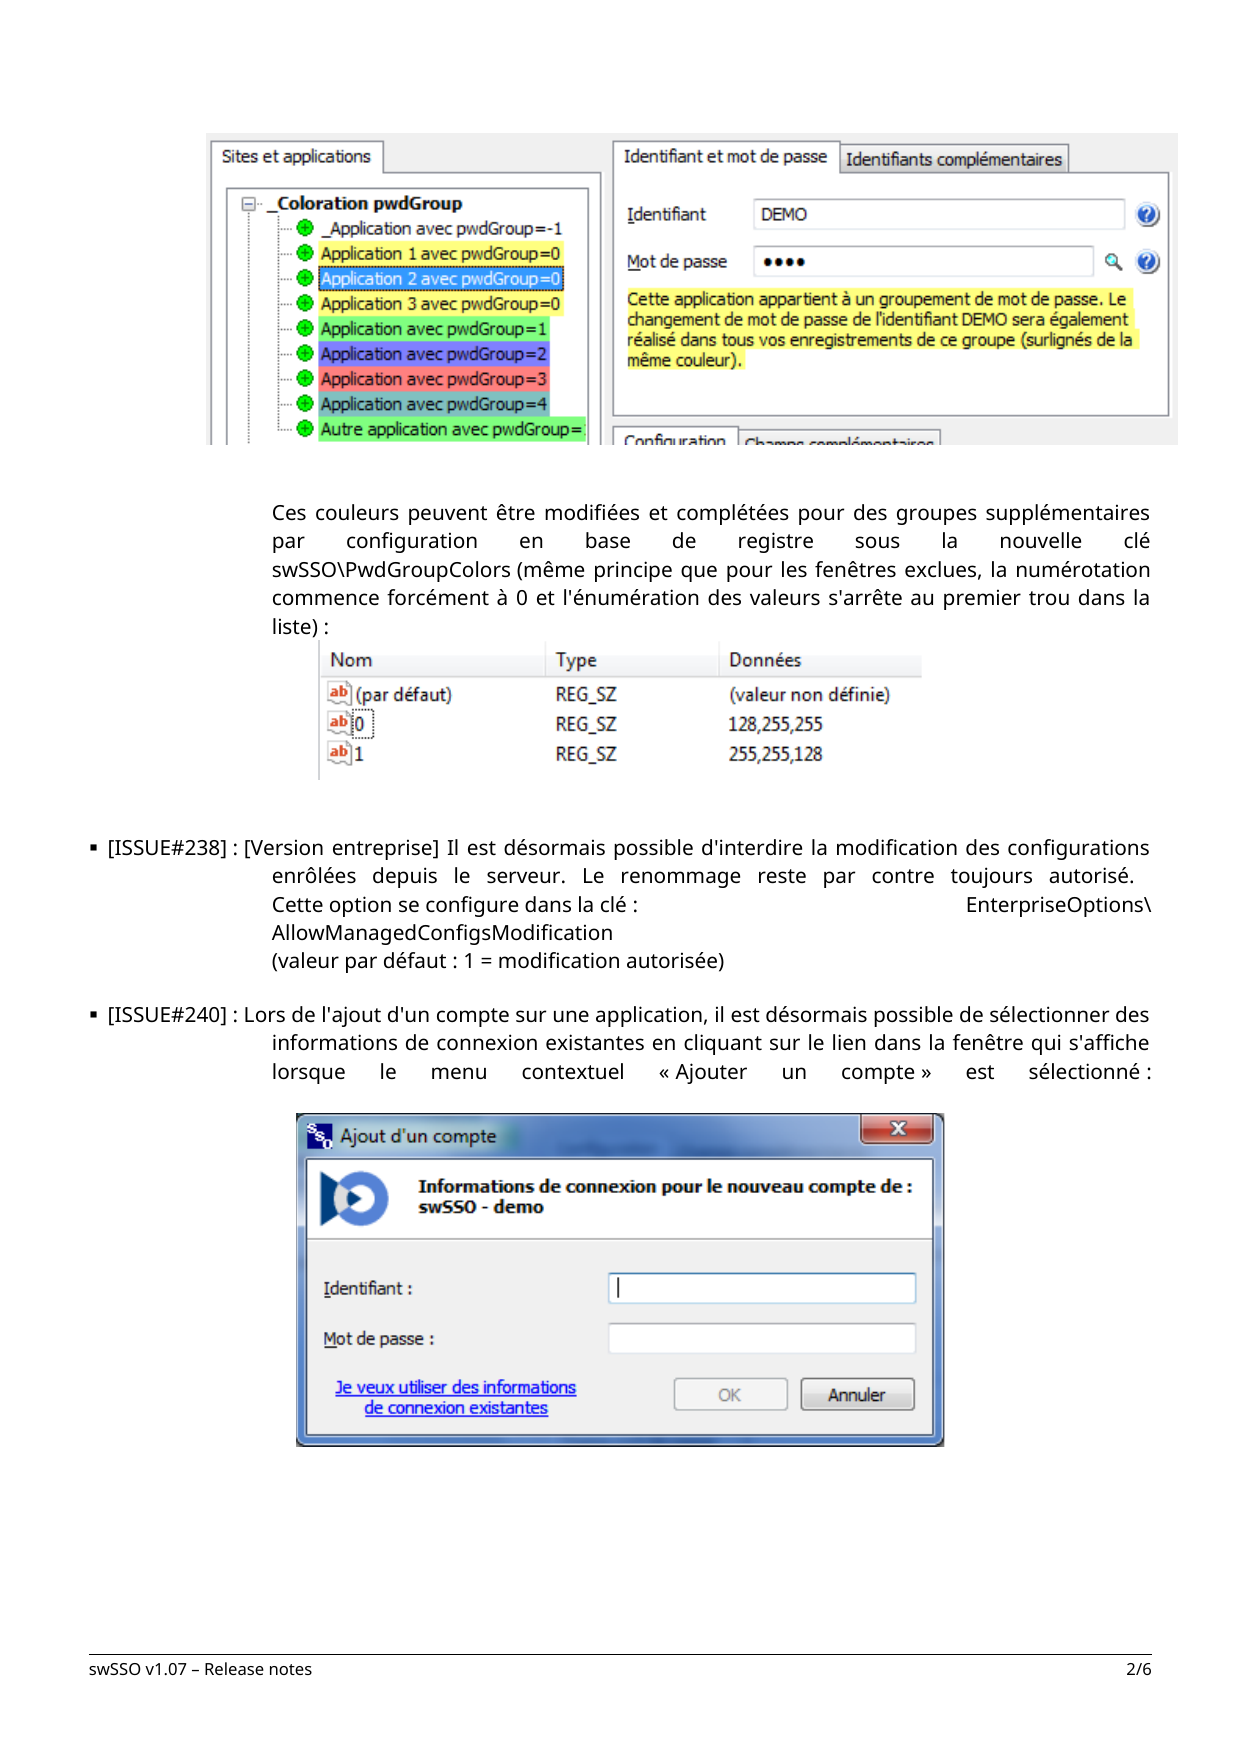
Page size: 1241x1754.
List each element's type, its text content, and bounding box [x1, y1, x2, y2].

picture [296, 1113, 945, 1447]
list [ISSUE#240] : Lors de l'ajout d'un compte sur une application, il est désormais possible de sélectionner des informations de connexion existantes en cliquant sur le lien dans la fenêtre qui s'affiche lorsque le menu contextuel « Ajouter un compte » est sélectionné : [89, 1000, 1152, 1114]
picture [206, 133, 1178, 445]
list [ISSUE#238] : [Version entreprise] Il est désormais possible d'interdire la modification des configurations enrôlées depuis le serveur. Le renommage reste par contre toujours autorisé. Cette option se configure dans la clé : EnterpriseOptions\AllowManagedConfigsModification (valeur par défaut : 1 = modification autorisée) [89, 833, 1152, 975]
list Ces couleurs peuvent être modifiées et complétées pour des groupes supplémentaires par configuration en base de registre sous la nouvelle clé swSSO\PwdGroupColors (même principe que pour les fenêtres exclues, la numérotation commence forcément à 0 et l'énumération des valeurs s'arrête au premier trou dans la liste) : [89, 498, 1152, 640]
picture [318, 640, 922, 780]
